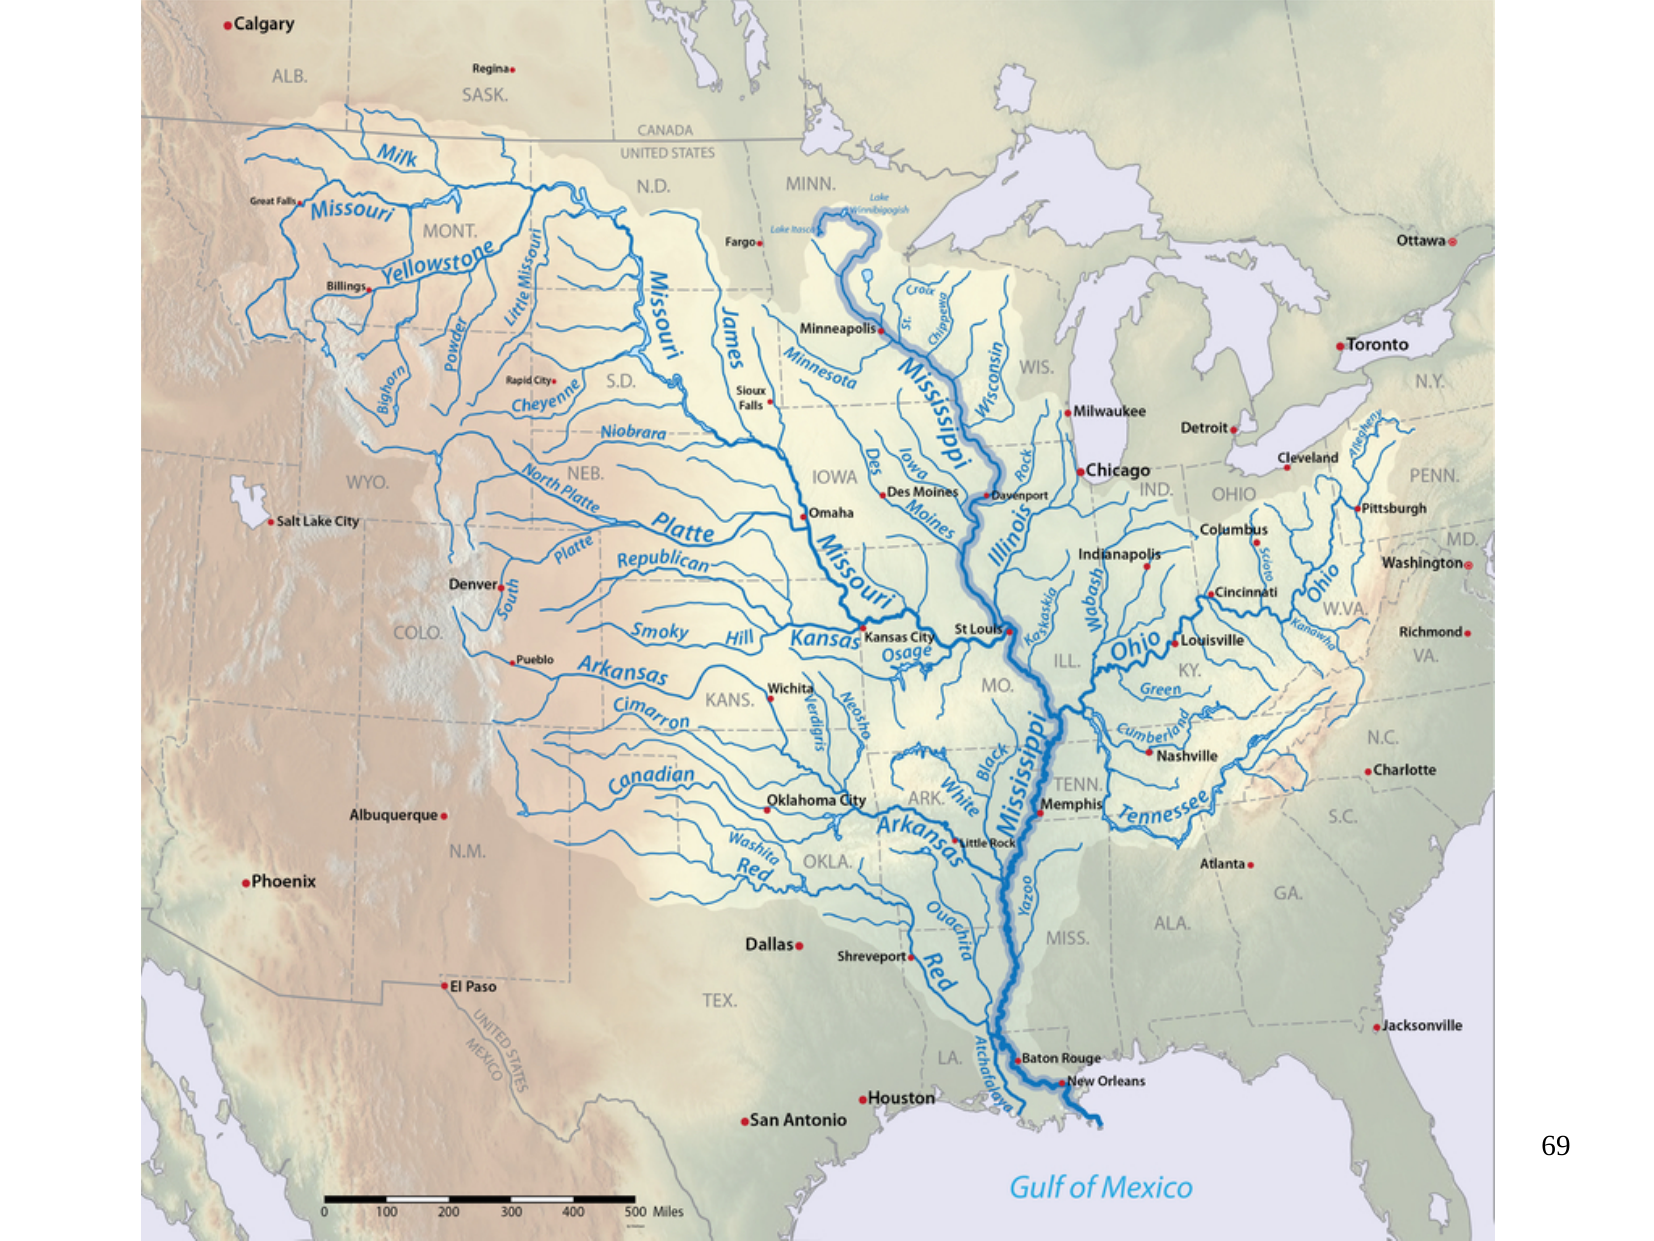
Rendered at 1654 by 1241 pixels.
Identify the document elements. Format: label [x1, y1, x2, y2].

picture [141, 0, 1495, 1241]
